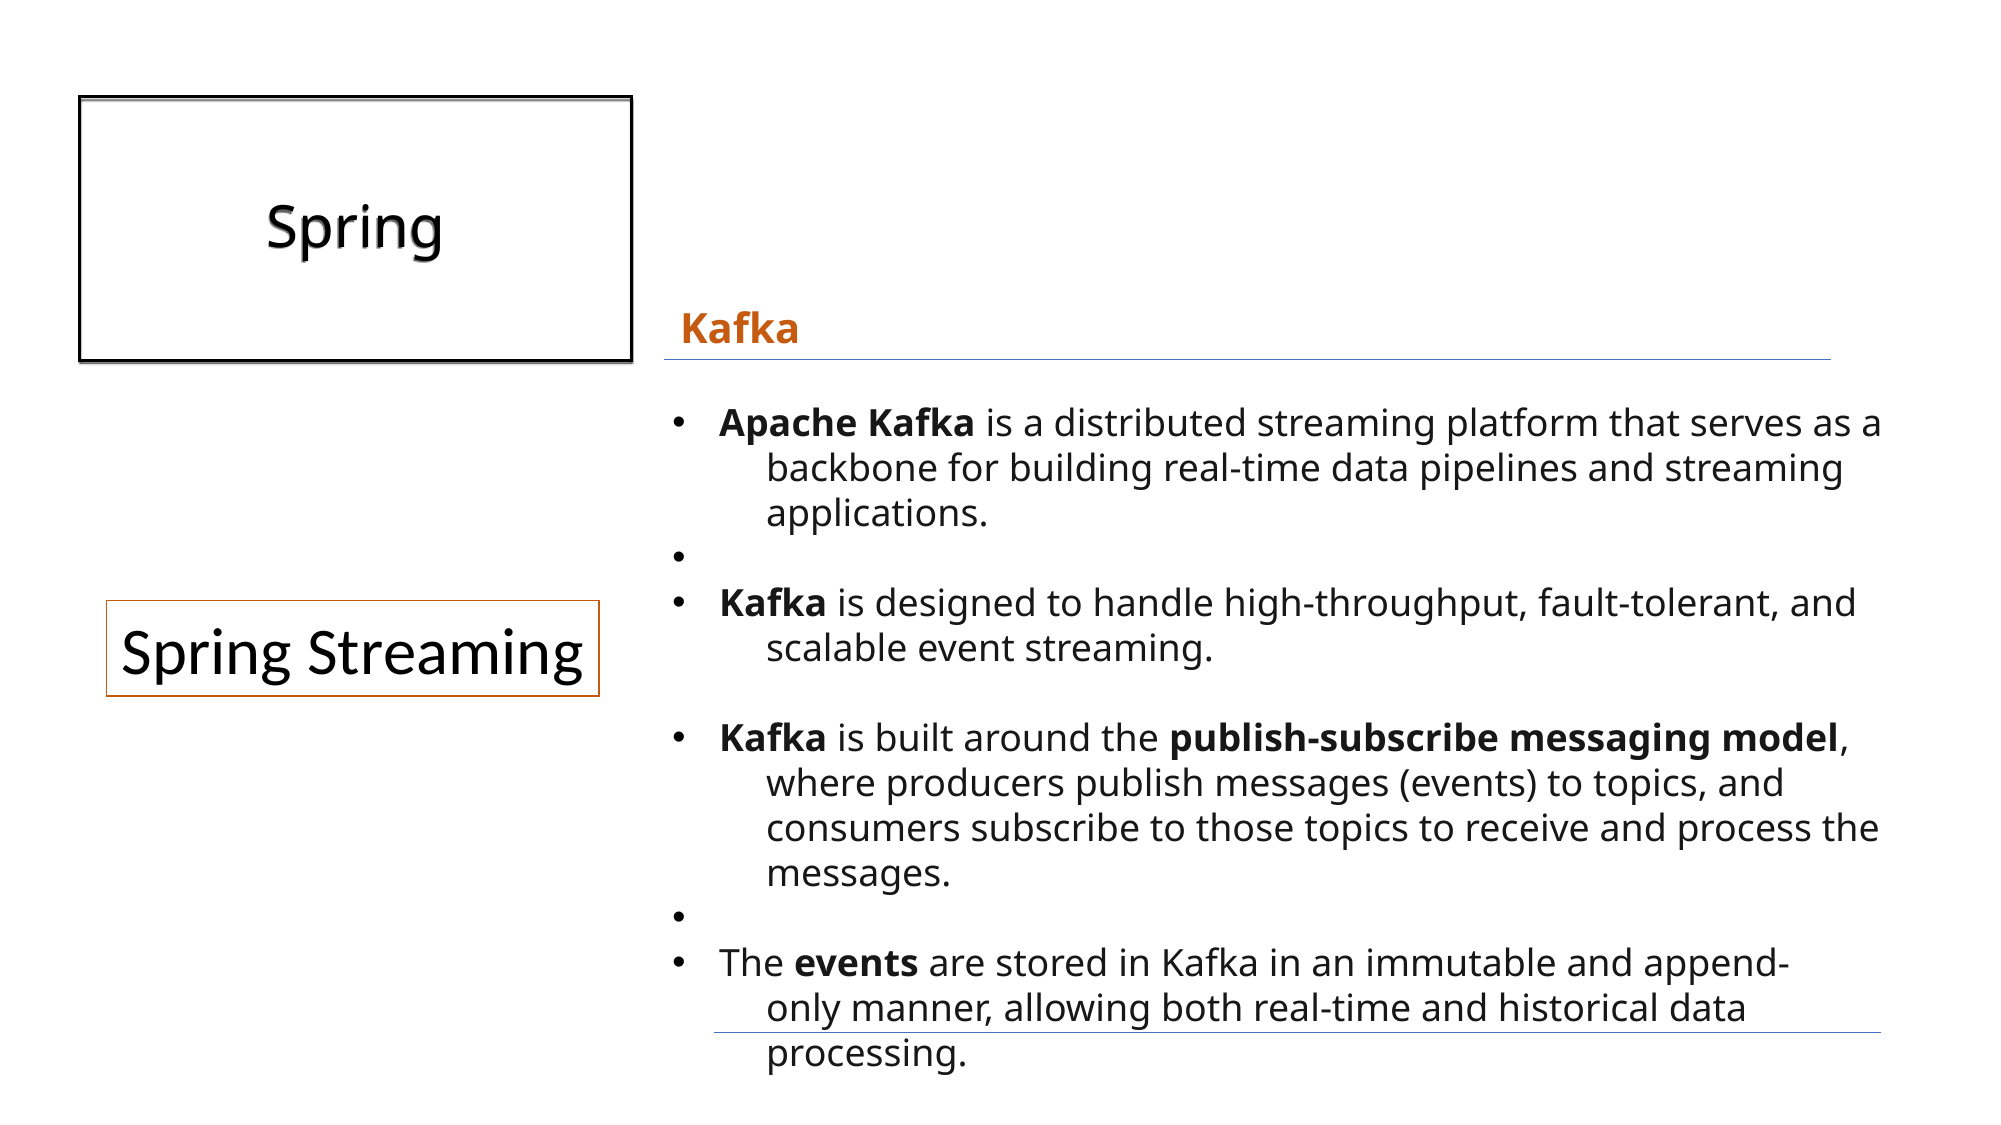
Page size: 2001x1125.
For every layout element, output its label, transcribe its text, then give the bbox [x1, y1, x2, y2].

text_box Apache Kafka is a distributed streaming platform that serves as a backbone for building real-time data pipelines and streaming applications. Kafka is designed to handle high-throughput, fault-tolerant, and scalable event streaming. Kafka is built around the publish-subscribe messaging model, where producers publish messages (events) to topics, and consumers subscribe to those topics to receive and process the messages. The events are stored in Kafka in an immutable and append-only manner, allowing both real-time and historical data processing. [657, 391, 1913, 998]
text_box Kafka [665, 294, 1666, 361]
text_box Spring Streaming [107, 601, 599, 696]
title Spring [79, 96, 632, 361]
